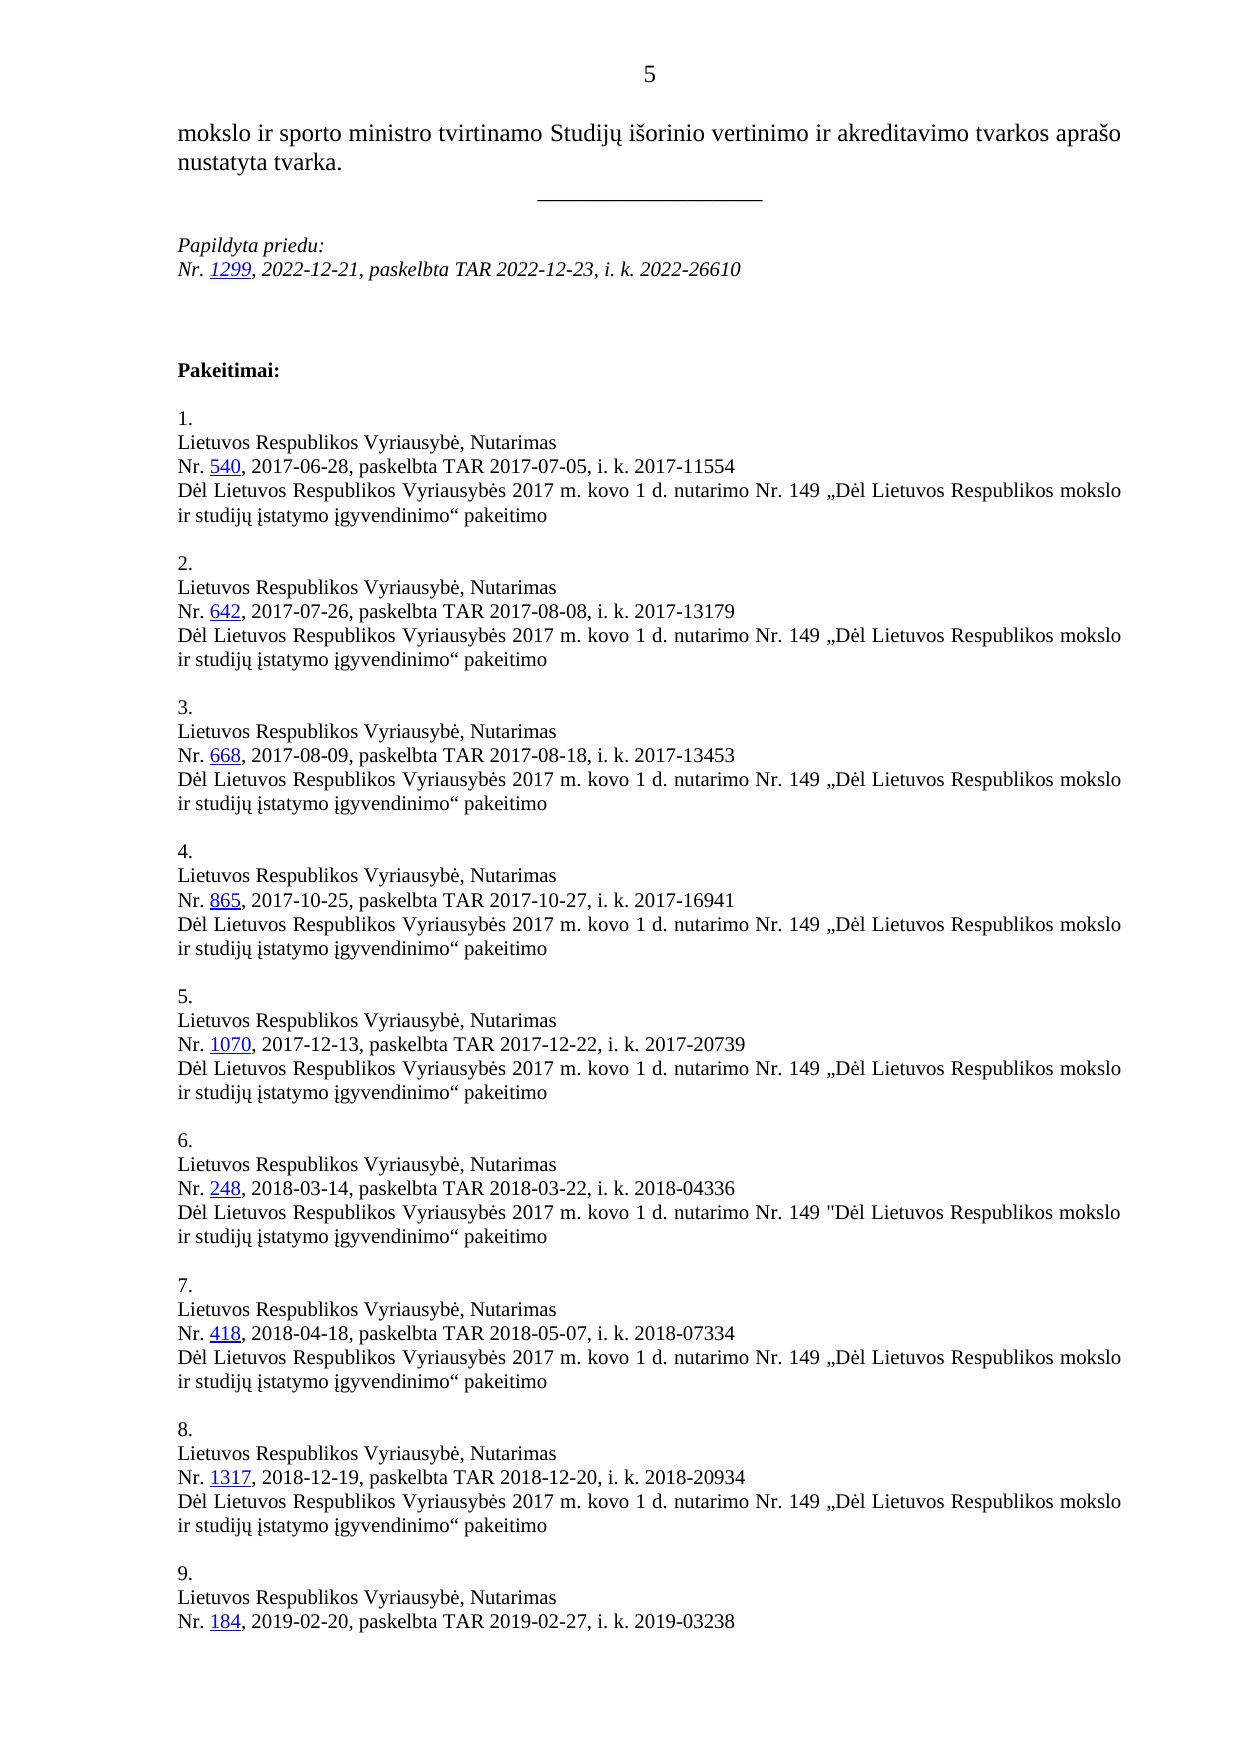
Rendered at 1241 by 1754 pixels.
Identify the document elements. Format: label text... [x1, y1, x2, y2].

text Nr. 248, 2018-03-14, paskelbta TAR 2018-03-22, i. k. 2018-04336 [177, 1176, 1122, 1200]
text Papildyta priedu: [177, 233, 1122, 257]
text Nr. 642, 2017-07-26, paskelbta TAR 2017-08-08, i. k. 2017-13179 [177, 599, 1122, 623]
text Lietuvos Respublikos Vyriausybė, Nutarimas [177, 1585, 1122, 1609]
text Nr. 540, 2017-06-28, paskelbta TAR 2017-07-05, i. k. 2017-11554 [177, 454, 1122, 478]
text Nr. 668, 2017-08-09, paskelbta TAR 2017-08-18, i. k. 2017-13453 [177, 743, 1122, 767]
text Dėl Lietuvos Respublikos Vyriausybės 2017 m. kovo 1 d. nutarimo Nr. 149 „Dėl Lietuvos Respublikos mokslo ir studijų įstatymo įgyvendinimo“ pakeitimo [177, 1345, 1122, 1393]
text Nr. 1070, 2017-12-13, paskelbta TAR 2017-12-22, i. k. 2017-20739 [177, 1032, 1122, 1056]
text 1. [177, 406, 1122, 430]
text Dėl Lietuvos Respublikos Vyriausybės 2017 m. kovo 1 d. nutarimo Nr. 149 „Dėl Lietuvos Respublikos mokslo ir studijų įstatymo įgyvendinimo“ pakeitimo [177, 1056, 1122, 1104]
text Dėl Lietuvos Respublikos Vyriausybės 2017 m. kovo 1 d. nutarimo Nr. 149 „Dėl Lietuvos Respublikos mokslo ir studijų įstatymo įgyvendinimo“ pakeitimo [177, 478, 1122, 527]
text 7. [177, 1272, 1122, 1297]
text Nr. 865, 2017-10-25, paskelbta TAR 2017-10-27, i. k. 2017-16941 [177, 887, 1122, 912]
text 2. [177, 551, 1122, 575]
text Lietuvos Respublikos Vyriausybė, Nutarimas [177, 1297, 1122, 1321]
text 9. [177, 1561, 1122, 1585]
text 5. [177, 984, 1122, 1008]
text Dėl Lietuvos Respublikos Vyriausybės 2017 m. kovo 1 d. nutarimo Nr. 149 „Dėl Lietuvos Respublikos mokslo ir studijų įstatymo įgyvendinimo“ pakeitimo [177, 767, 1122, 815]
text Pakeitimai: [177, 358, 1122, 382]
text Nr. 418, 2018-04-18, paskelbta TAR 2018-05-07, i. k. 2018-07334 [177, 1321, 1122, 1345]
text 8. [177, 1417, 1122, 1441]
text Lietuvos Respublikos Vyriausybė, Nutarimas [177, 1152, 1122, 1176]
text Lietuvos Respublikos Vyriausybė, Nutarimas [177, 1441, 1122, 1465]
text mokslo ir sporto ministro tvirtinamo Studijų išorinio vertinimo ir akreditavimo tvarkos aprašo nustatyta tvarka. [177, 118, 1122, 176]
text Lietuvos Respublikos Vyriausybė, Nutarimas [177, 575, 1122, 599]
text Lietuvos Respublikos Vyriausybė, Nutarimas [177, 430, 1122, 454]
text Lietuvos Respublikos Vyriausybė, Nutarimas [177, 1008, 1122, 1032]
text __________________ [177, 176, 1122, 204]
text Lietuvos Respublikos Vyriausybė, Nutarimas [177, 863, 1122, 887]
text Dėl Lietuvos Respublikos Vyriausybės 2017 m. kovo 1 d. nutarimo Nr. 149 „Dėl Lietuvos Respublikos mokslo ir studijų įstatymo įgyvendinimo“ pakeitimo [177, 912, 1122, 960]
text Nr. 184, 2019-02-20, paskelbta TAR 2019-02-27, i. k. 2019-03238 [177, 1609, 1122, 1633]
text 6. [177, 1128, 1122, 1152]
text Dėl Lietuvos Respublikos Vyriausybės 2017 m. kovo 1 d. nutarimo Nr. 149 "Dėl Lietuvos Respublikos mokslo ir studijų įstatymo įgyvendinimo“ pakeitimo [177, 1200, 1122, 1248]
text 3. [177, 695, 1122, 719]
text 4. [177, 839, 1122, 863]
text Dėl Lietuvos Respublikos Vyriausybės 2017 m. kovo 1 d. nutarimo Nr. 149 „Dėl Lietuvos Respublikos mokslo ir studijų įstatymo įgyvendinimo“ pakeitimo [177, 623, 1122, 671]
text Nr. 1317, 2018-12-19, paskelbta TAR 2018-12-20, i. k. 2018-20934 [177, 1465, 1122, 1489]
text Nr. 1299, 2022-12-21, paskelbta TAR 2022-12-23, i. k. 2022-26610 [177, 257, 1122, 281]
text Lietuvos Respublikos Vyriausybė, Nutarimas [177, 719, 1122, 743]
text Dėl Lietuvos Respublikos Vyriausybės 2017 m. kovo 1 d. nutarimo Nr. 149 „Dėl Lietuvos Respublikos mokslo ir studijų įstatymo įgyvendinimo“ pakeitimo [177, 1489, 1122, 1537]
